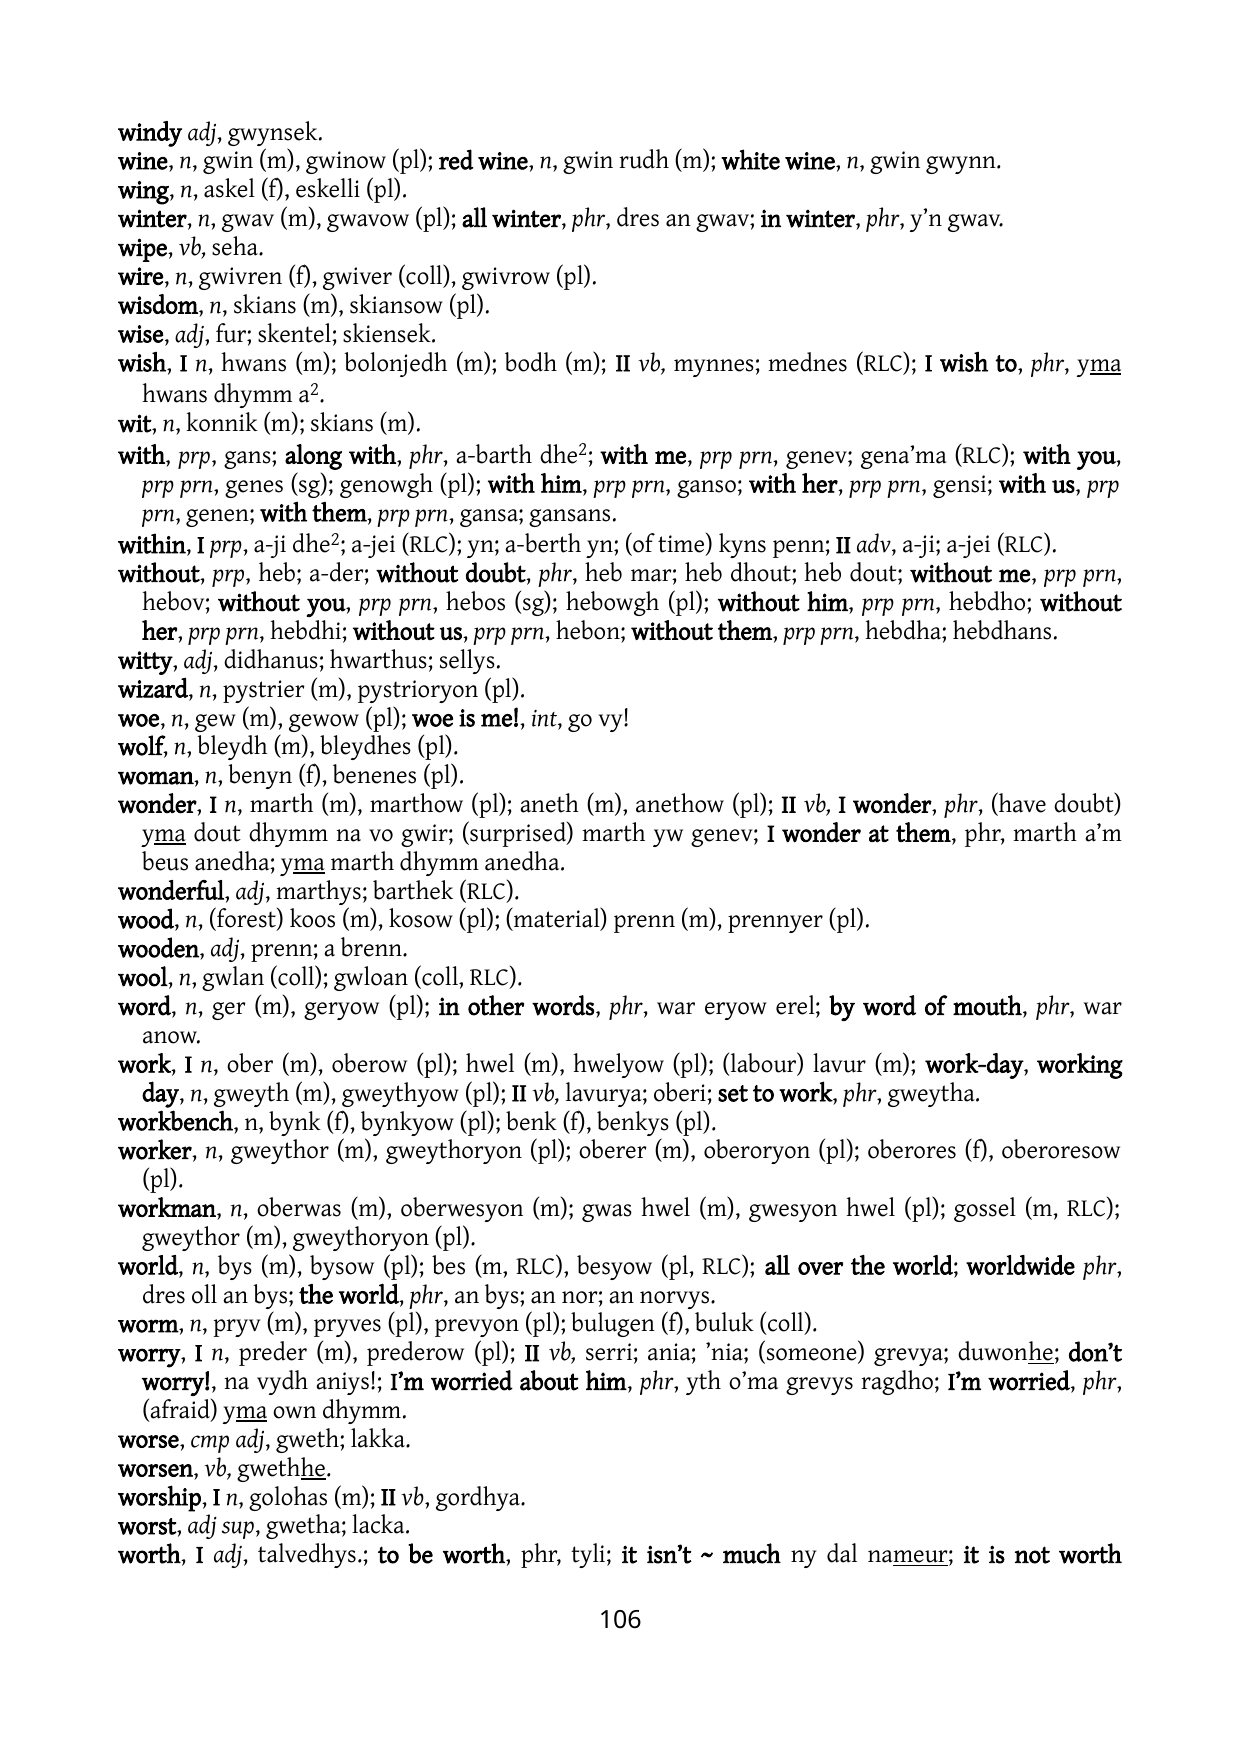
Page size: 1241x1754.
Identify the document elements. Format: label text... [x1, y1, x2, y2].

text winter, n, gwav (m), gwavow (pl); all winter, phr, dres an gwav; in winter, phr, y’n gwav. [118, 205, 1122, 233]
text wipe, vb, seha. [118, 233, 1122, 262]
text worker, n, gweythor (m), gweythoryon (pl); oberer (m), oberoryon (pl); oberores (f), oberoresow (pl). [118, 1137, 1122, 1194]
text woman, n, benyn (f), benenes (pl). [118, 762, 1122, 791]
text wolf, n, bleydh (m), bleydhes (pl). [118, 733, 1122, 762]
text wit, n, konnik (m); skians (m). [118, 409, 1122, 438]
text wine, n, gwin (m), gwinow (pl); red wine, n, gwin rudh (m); white wine, n, gwin gwynn. [118, 147, 1122, 176]
text wing, n, askel (f), eskelli (pl). [118, 176, 1122, 205]
text woe, n, gew (m), gewow (pl); woe is me!, int, go vy! [118, 704, 1122, 733]
text wooden, adj, prenn; a brenn. [118, 935, 1122, 964]
text wire, n, gwivren (f), gwiver (coll), gwivrow (pl). [118, 262, 1122, 291]
text witty, adj, didhanus; hwarthus; sellys. [118, 646, 1122, 675]
text within, I prp, a-ji dhe2; a-jei (RLC); yn; a-berth yn; (of time) kyns penn; II adv, a-ji; a-jei (RLC). [118, 528, 1122, 560]
text worsen, vb, gwethhe. [118, 1454, 1122, 1483]
text worship, I n, golohas (m); II vb, gordhya. [118, 1483, 1122, 1512]
text windy adj, gwynsek. [118, 118, 1122, 147]
text worm, n, pryv (m), pryves (pl), prevyon (pl); bulugen (f), buluk (coll). [118, 1310, 1122, 1339]
text worse, cmp adj, gweth; lakka. [118, 1425, 1122, 1454]
text without, prp, heb; a-der; without doubt, phr, heb mar; heb dhout; heb dout; without me, prp prn, hebov; without you, prp prn, hebos (sg); hebowgh (pl); without him, prp prn, hebdho; without her, prp prn, hebdhi; without us, prp prn, hebon; without them, prp prn, hebdha; hebdhans. [118, 560, 1122, 646]
text wish, I n, hwans (m); bolonjedh (m); bodh (m); II vb, mynnes; mednes (RLC); I wish to, phr, yma hwans dhymm a2. [118, 349, 1122, 409]
text wizard, n, pystrier (m), pystrioryon (pl). [118, 675, 1122, 704]
text work, I n, ober (m), oberow (pl); hwel (m), hwelyow (pl); (labour) lavur (m); work-day, working day, n, gweyth (m), gweythyow (pl); II vb, lavurya; oberi; set to work, phr, gweytha. [118, 1050, 1122, 1108]
text wise, adj, fur; skentel; skiensek. [118, 320, 1122, 349]
text word, n, ger (m), geryow (pl); in other words, phr, war eryow erel; by word of mouth, phr, war anow. [118, 992, 1122, 1050]
text worry, I n, preder (m), prederow (pl); II vb, serri; ania; ’nia; (someone) grevya; duwonhe; don’t worry!, na vydh aniys!; I’m worried about him, phr, yth o’ma grevys ragdho; I’m worried, phr, (afraid) yma own dhymm. [118, 1339, 1122, 1425]
text world, n, bys (m), bysow (pl); bes (m, RLC), besyow (pl, RLC); all over the world; worldwide phr, dres oll an bys; the world, phr, an bys; an nor; an norvys. [118, 1252, 1122, 1310]
text workbench, n, bynk (f), bynkyow (pl); benk (f), benkys (pl). [118, 1108, 1122, 1137]
text wonderful, adj, marthys; barthek (RLC). [118, 877, 1122, 906]
text wisdom, n, skians (m), skiansow (pl). [118, 291, 1122, 320]
text worst, adj sup, gwetha; lacka. [118, 1512, 1122, 1541]
text wood, n, (forest) koos (m), kosow (pl); (material) prenn (m), prennyer (pl). [118, 906, 1122, 935]
text with, prp, gans; along with, phr, a-barth dhe2; with me, prp prn, genev; gena’ma (RLC); with you, prp prn, genes (sg); genowgh (pl); with him, prp prn, ganso; with her, prp prn, gensi; with us, prp prn, genen; with them, prp prn, gansa; gansans. [118, 438, 1122, 528]
text wonder, I n, marth (m), marthow (pl); aneth (m), anethow (pl); II vb, I wonder, phr, (have doubt) yma dout dhymm na vo gwir; (surprised) marth yw genev; I wonder at them, phr, marth a’m beus anedha; yma marth dhymm anedha. [118, 791, 1122, 877]
text wool, n, gwlan (coll); gwloan (coll, RLC). [118, 964, 1122, 992]
text workman, n, oberwas (m), oberwesyon (m); gwas hwel (m), gwesyon hwel (pl); gossel (m, RLC); gweythor (m), gweythoryon (pl). [118, 1194, 1122, 1252]
text worth, I adj, talvedhys.; to be worth, phr, tyli; it isn’t ~ much ny dal nameur; it is not worth [118, 1541, 1122, 1569]
